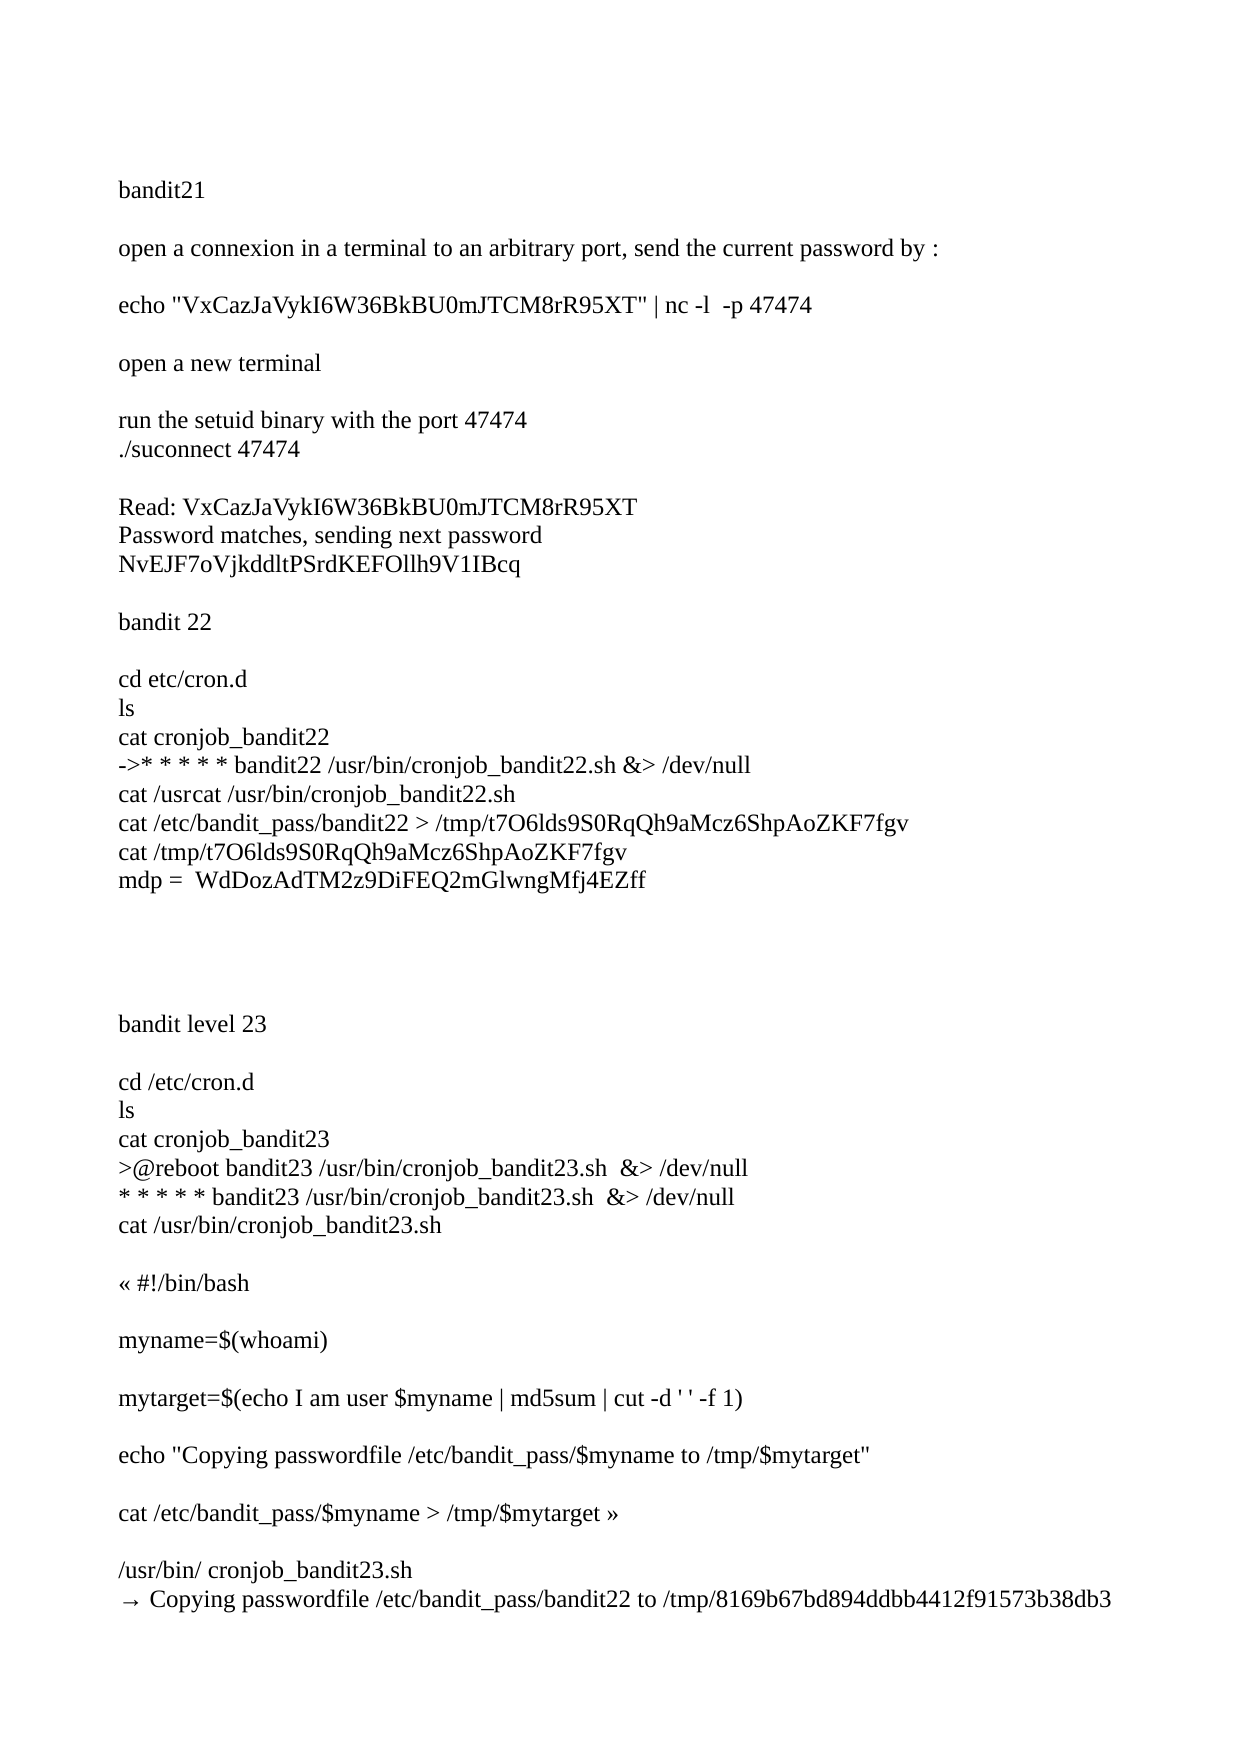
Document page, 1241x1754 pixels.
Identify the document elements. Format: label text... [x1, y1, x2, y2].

text → Copying passwordfile /etc/bandit_pass/bandit22 to /tmp/8169b67bd894ddbb4412f91573b38db3 [118, 1584, 1122, 1613]
text echo "VxCazJaVykI6W36BkBU0mJTCM8rR95XT" | nc -l -p 47474 [118, 291, 1122, 319]
text >@reboot bandit23 /usr/bin/cronjob_bandit23.sh &> /dev/null [118, 1153, 1122, 1182]
text Password matches, sending next password [118, 521, 1122, 549]
text run the setuid binary with the port 47474 [118, 406, 1122, 434]
text ./suconnect 47474 [118, 434, 1122, 463]
text open a new terminal [118, 348, 1122, 377]
text * * * * * bandit23 /usr/bin/cronjob_bandit23.sh &> /dev/null [118, 1182, 1122, 1211]
text Read: VxCazJaVykI6W36BkBU0mJTCM8rR95XT [118, 492, 1122, 521]
text cat /usr cat /usr/bin/cronjob_bandit22.sh [118, 779, 1122, 808]
text cat /etc/bandit_pass/$myname > /tmp/$mytarget » [118, 1498, 1122, 1527]
text cd /etc/cron.d [118, 1067, 1122, 1096]
text mdp = WdDozAdTM2z9DiFEQ2mGlwngMfj4EZff [118, 866, 1122, 894]
text open a connexion in a terminal to an arbitrary port, send the current password by : [118, 233, 1122, 262]
text NvEJF7oVjkddltPSrdKEFOllh9V1IBcq [118, 549, 1122, 578]
text cat cronjob_bandit23 [118, 1124, 1122, 1153]
text « #!/bin/bash [118, 1268, 1122, 1297]
text echo "Copying passwordfile /etc/bandit_pass/$myname to /tmp/$mytarget" [118, 1441, 1122, 1469]
text ls [118, 1096, 1122, 1124]
text mytarget=$(echo I am user $myname | md5sum | cut -d ' ' -f 1) [118, 1383, 1122, 1412]
text myname=$(whoami) [118, 1326, 1122, 1354]
text cat /tmp/t7O6lds9S0RqQh9aMcz6ShpAoZKF7fgv [118, 837, 1122, 866]
text cat cronjob_bandit22 [118, 722, 1122, 751]
text bandit 22 [118, 607, 1122, 636]
text cat /etc/bandit_pass/bandit22 > /tmp/t7O6lds9S0RqQh9aMcz6ShpAoZKF7fgv [118, 808, 1122, 837]
text ->* * * * * bandit22 /usr/bin/cronjob_bandit22.sh &> /dev/null [118, 751, 1122, 779]
text cat /usr/bin/cronjob_bandit23.sh [118, 1211, 1122, 1239]
text /usr/bin/ cronjob_bandit23.sh [118, 1556, 1122, 1584]
text bandit21 [118, 176, 1122, 204]
text bandit level 23 [118, 1009, 1122, 1038]
text ls [118, 693, 1122, 722]
text cd etc/cron.d [118, 664, 1122, 693]
